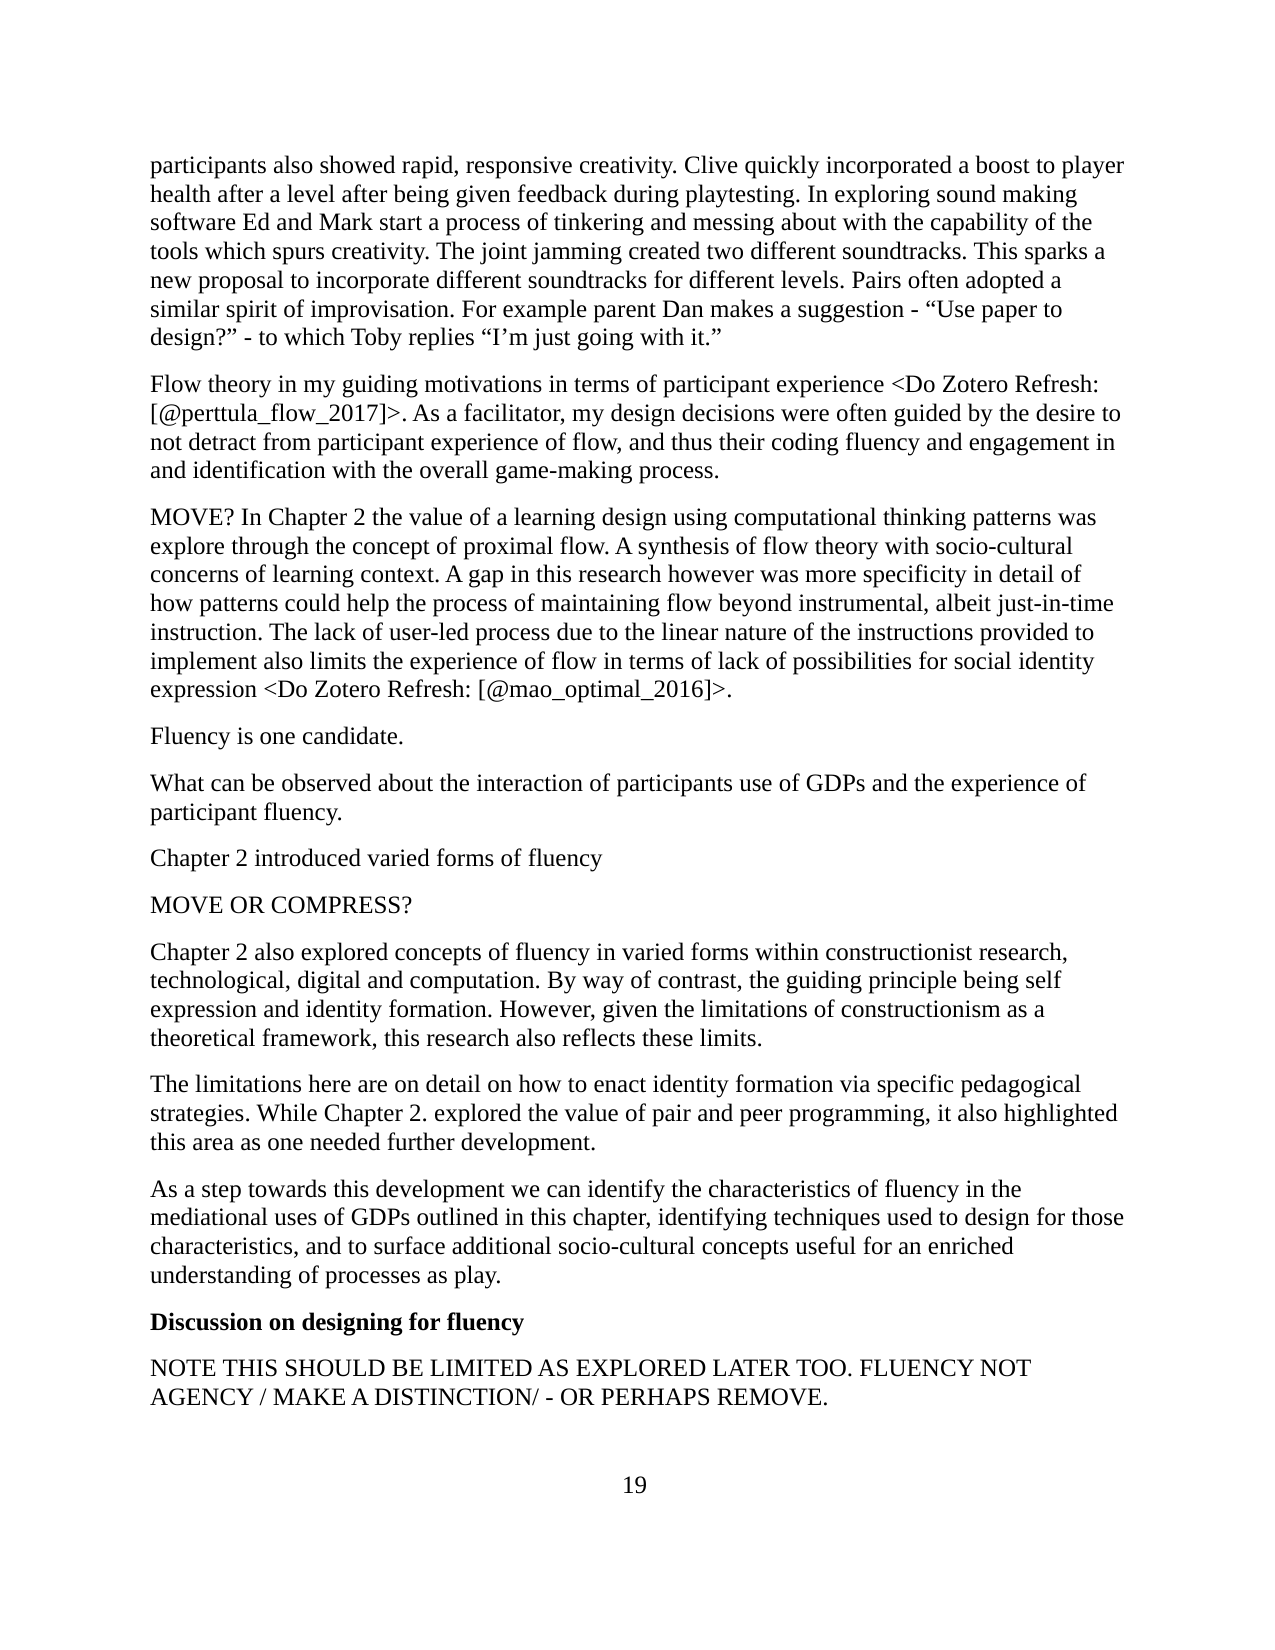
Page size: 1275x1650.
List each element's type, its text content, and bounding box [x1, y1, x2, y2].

text Flow theory in my guiding motivations in terms of participant experience <Do Zotero Refresh: [@perttula_flow_2017]>. As a facilitator, my design decisions were often guided by the desire to not detract from participant experience of flow, and thus their coding fluency and engagement in and identification with the overall game-making process. [150, 369, 1125, 484]
text Chapter 2 introduced varied forms of fluency [150, 843, 1125, 872]
text What can be observed about the interaction of participants use of GDPs and the experience of participant fluency. [150, 768, 1125, 825]
text As a step towards this development we can identify the characteristics of fluency in the mediational uses of GDPs outlined in this chapter, identifying techniques used to design for those characteristics, and to surface additional socio-cultural concepts useful for an enriched understanding of processes as play. [150, 1174, 1125, 1289]
text participants also showed rapid, responsive creativity. Clive quickly incorporated a boost to player health after a level after being given feedback during playtesting. In exploring sound making software Ed and Mark start a process of tinkering and messing about with the capability of the tools which spurs creativity. The joint jamming created two different soundtracks. This sparks a new proposal to incorporate different soundtracks for different levels. Pairs often adopted a similar spirit of improvisation. For example parent Dan makes a suggestion - “Use paper to design?” - to which Toby replies “I’m just going with it.” [150, 150, 1125, 351]
text Fluency is one candidate. [150, 721, 1125, 750]
text Discussion on designing for fluency [150, 1307, 1125, 1335]
text NOTE THIS SHOULD BE LIMITED AS EXPLORED LATER TOO. FLUENCY NOT AGENCY / MAKE A DISTINCTION/ - OR PERHAPS REMOVE. [150, 1353, 1125, 1411]
text Chapter 2 also explored concepts of fluency in varied forms within constructionist research, technological, digital and computation. By way of contrast, the guiding principle being self expression and identity formation. However, given the limitations of constructionism as a theoretical framework, this research also reflects these limits. [150, 937, 1125, 1052]
text MOVE? In Chapter 2 the value of a learning design using computational thinking patterns was explore through the concept of proximal flow. A synthesis of flow theory with socio-cultural concerns of learning context. A gap in this research however was more specificity in detail of how patterns could help the process of maintaining flow beyond instrumental, albeit just-in-time instruction. The lack of user-led process due to the linear nature of the instructions provided to implement also limits the experience of flow in terms of lack of possibilities for social identity expression <Do Zotero Refresh: [@mao_optimal_2016]>. [150, 502, 1125, 703]
text MOVE OR COMPRESS? [150, 890, 1125, 919]
text The limitations here are on detail on how to enact identity formation via specific pedagogical strategies. While Chapter 2. explored the value of pair and peer programming, it also highlighted this area as one needed further development. [150, 1069, 1125, 1156]
